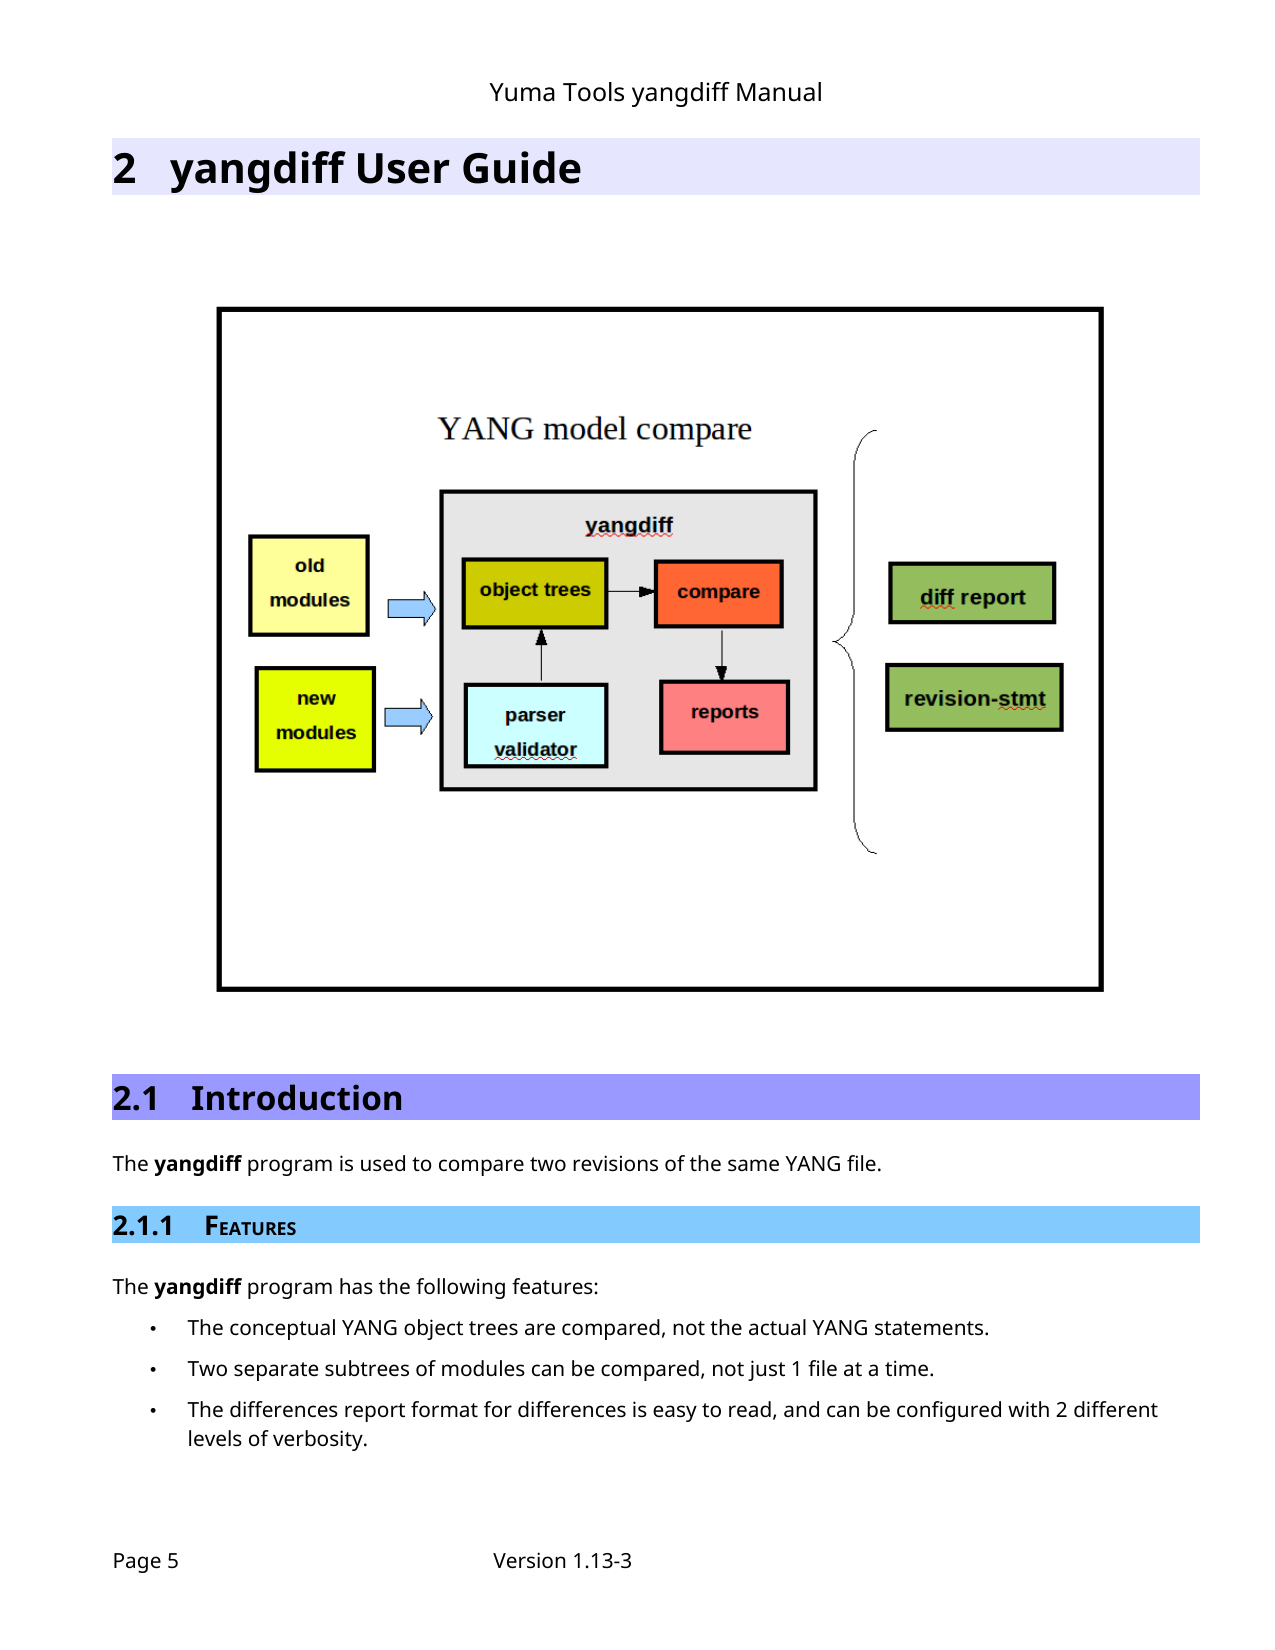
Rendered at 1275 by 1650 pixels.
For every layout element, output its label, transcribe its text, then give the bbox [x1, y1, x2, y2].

subtitle Introduction [112, 1074, 1200, 1120]
list The differences report format for differences is easy to read, and can be configured with 2 different levels of verbosity. [150, 1395, 1200, 1452]
text The yangdiff program has the following features: [112, 1272, 1200, 1301]
list The conceptual YANG object trees are compared, not the actual YANG statements. [150, 1313, 1200, 1342]
subtitle yangdiff User Guide [112, 138, 1200, 195]
list Two separate subtrees of modules can be compared, not just 1 file at a time. [150, 1354, 1200, 1383]
picture [149, 265, 1163, 1017]
text The yangdiff program is used to compare two revisions of the same YANG file. [112, 1149, 1200, 1177]
subtitle Features [112, 1206, 1200, 1243]
